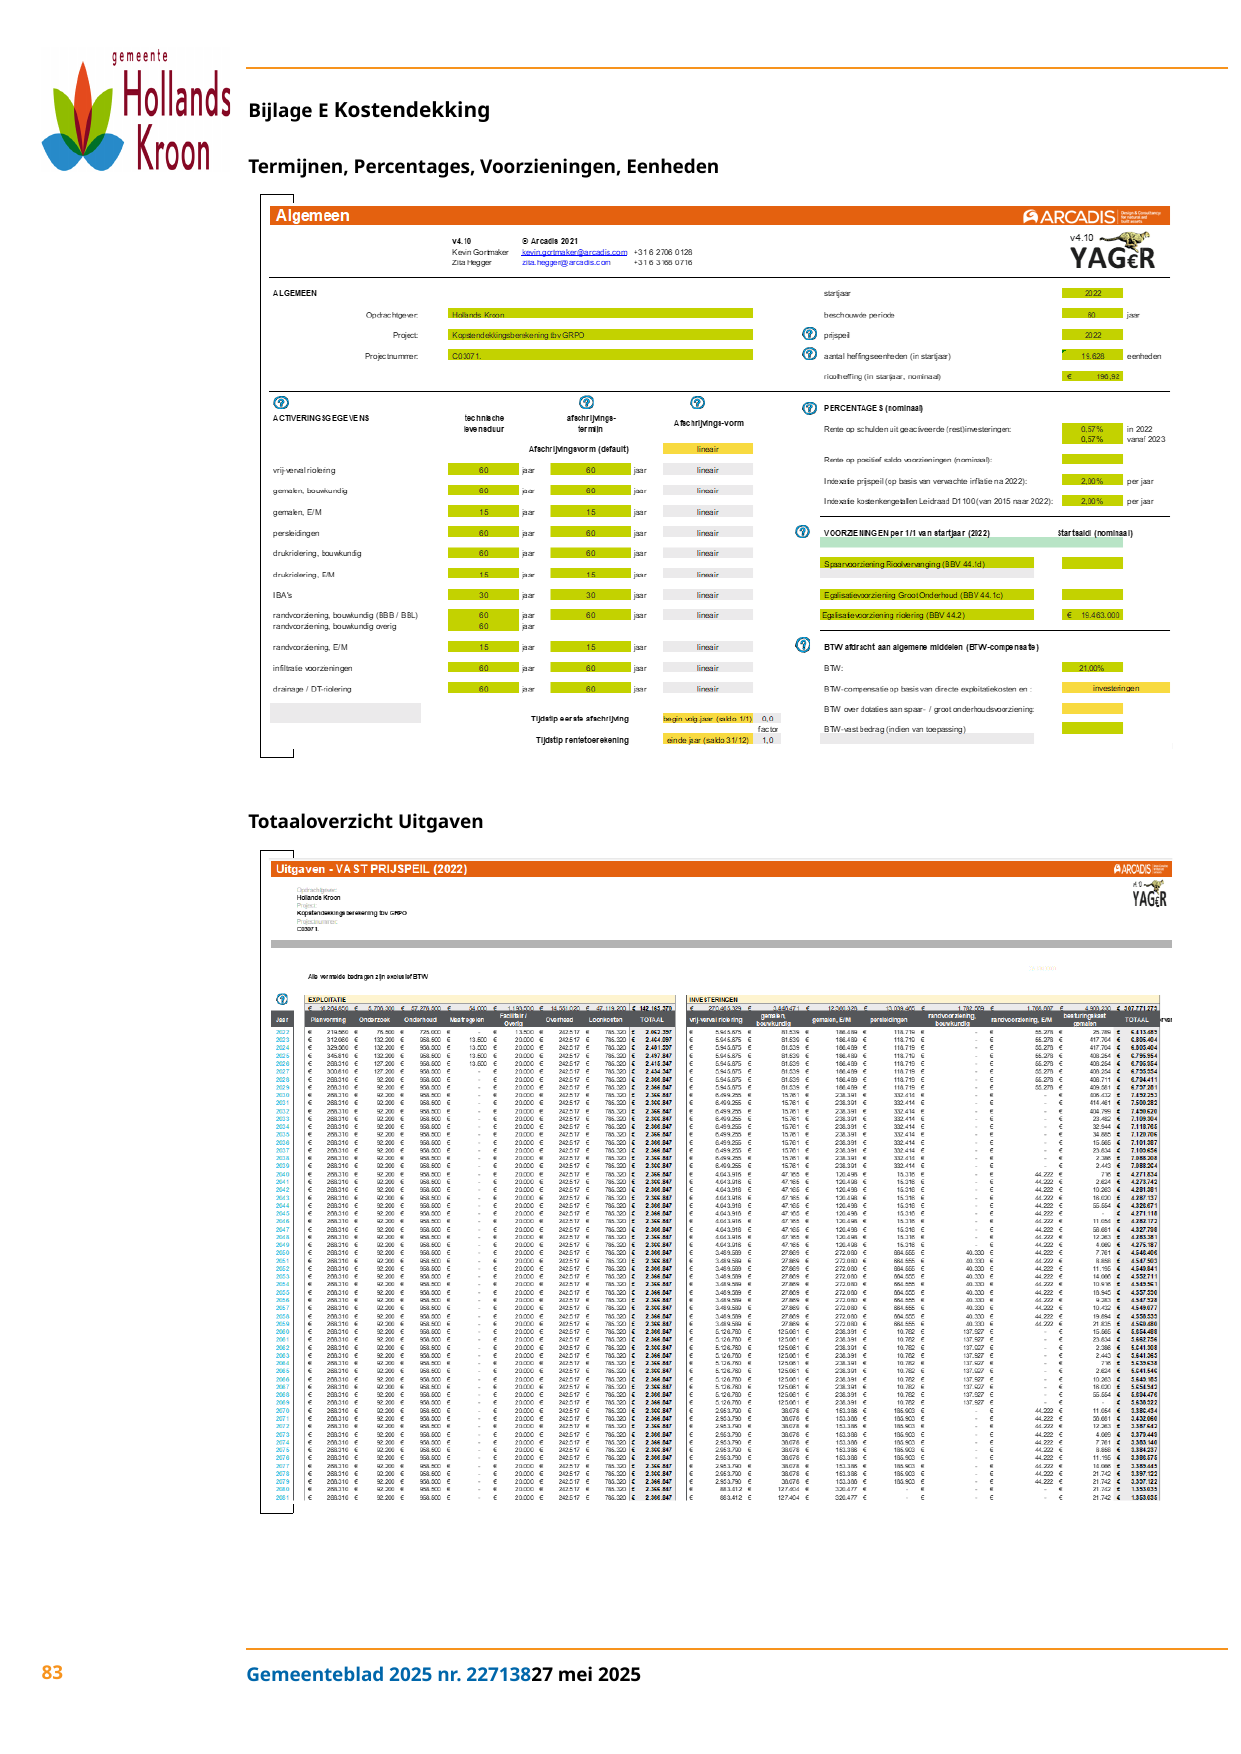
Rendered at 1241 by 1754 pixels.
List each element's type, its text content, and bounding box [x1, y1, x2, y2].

text Bijlage E Kostendekking [248, 95, 1152, 123]
picture [268, 858, 1173, 1504]
picture [268, 203, 1173, 749]
text Termijnen, Percentages, Voorzieningen, Eenheden [248, 153, 1152, 179]
text Totaaloverzicht Uitgaven [248, 808, 1152, 834]
picture [41, 47, 231, 172]
